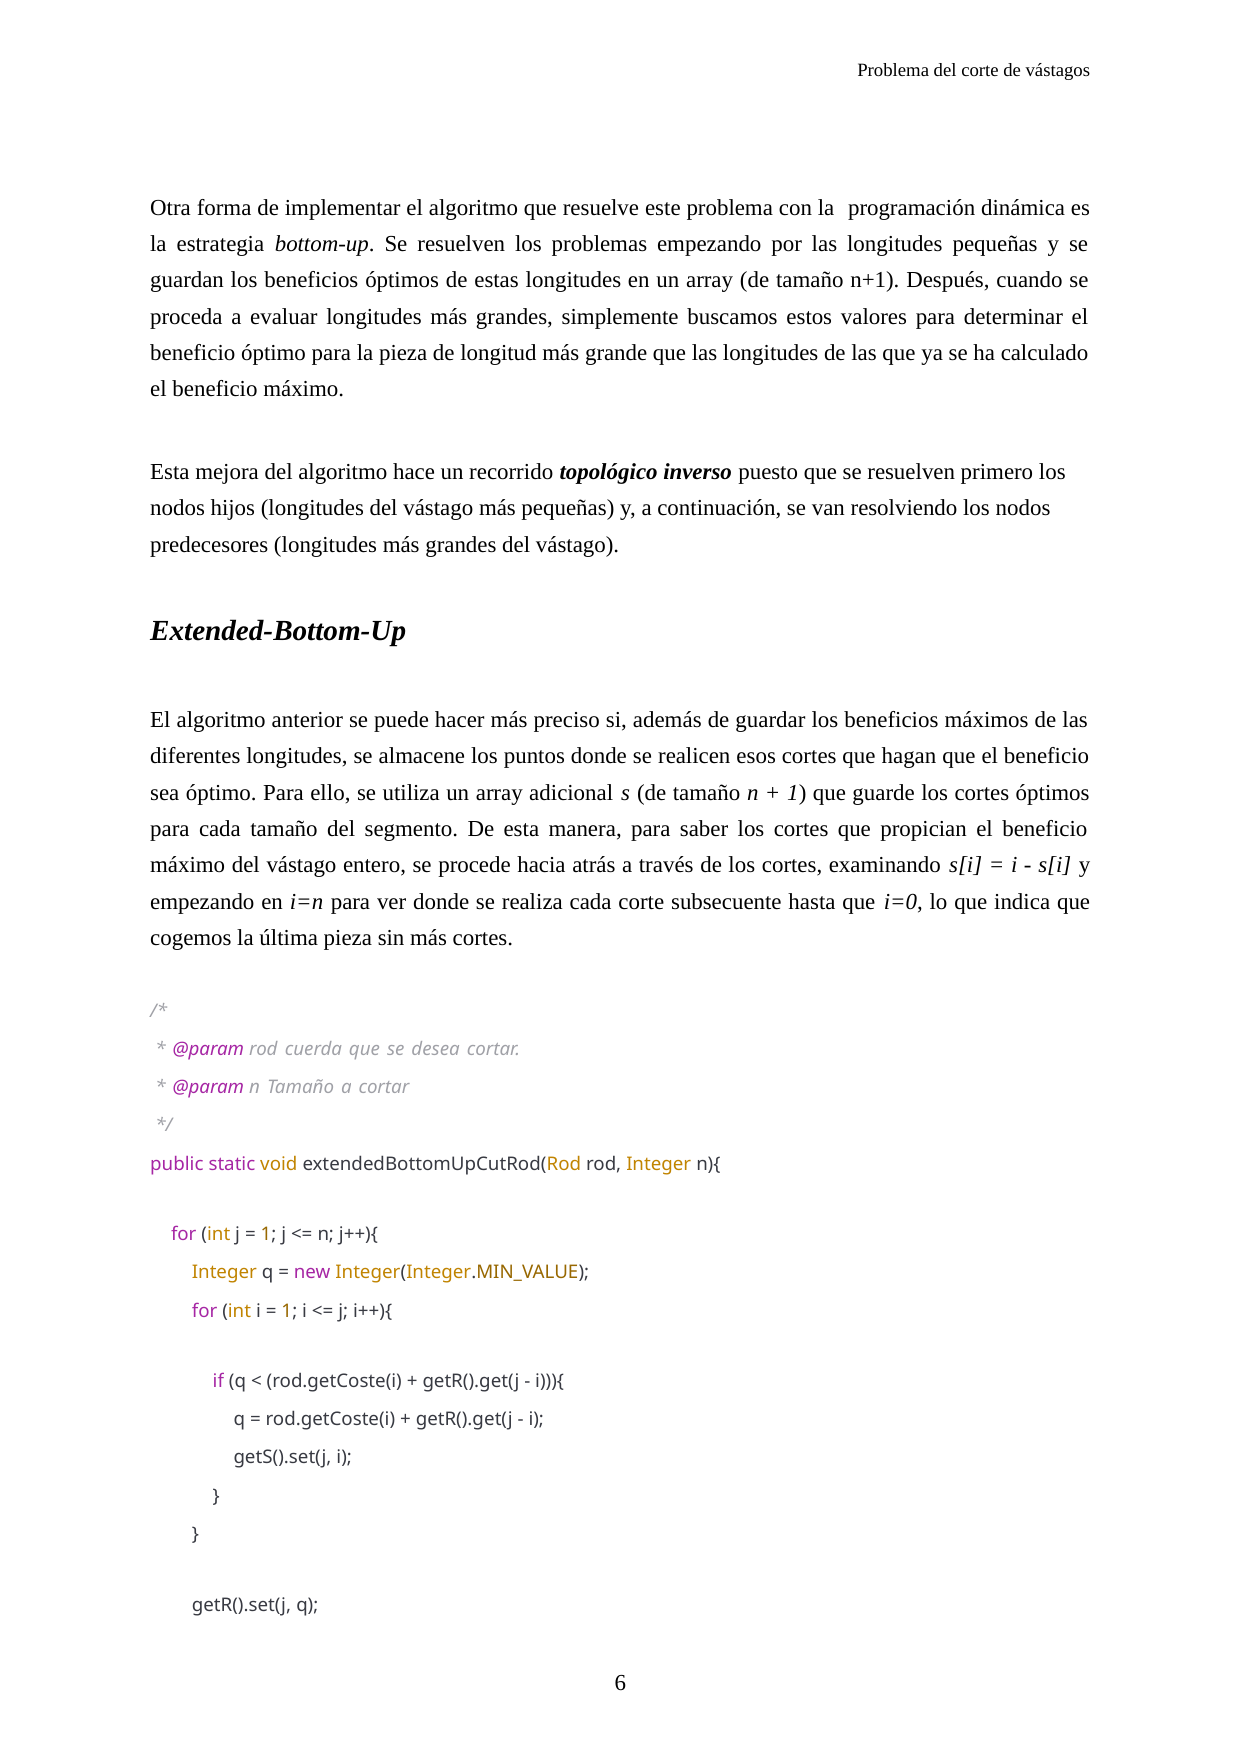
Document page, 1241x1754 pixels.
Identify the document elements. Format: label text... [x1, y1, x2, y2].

text getS().set(j, i); [150, 1444, 1090, 1469]
text for (int j = 1; j <= n; j++){ [150, 1220, 1090, 1246]
text */ [150, 1112, 1090, 1137]
text Esta mejora del algoritmo hace un recorrido topológico inverso puesto que se resuelven primero los nodos hijos (longitudes del vástago más pequeñas) y, a continuación, se van resolviendo los nodos predecesores (longitudes más grandes del vástago). [150, 458, 1090, 557]
text Integer q = new Integer(Integer.MIN_VALUE); [150, 1259, 1090, 1284]
text public static void extendedBottomUpCutRod(Rod rod, Integer n){ [150, 1150, 1090, 1175]
text } [150, 1520, 1090, 1546]
text /* [150, 997, 1090, 1022]
text Extended-Bottom-Up [150, 613, 1090, 647]
text q = rod.getCoste(i) + getR().get(j - i); [150, 1406, 1090, 1431]
text } [150, 1482, 1090, 1508]
text if (q < (rod.getCoste(i) + getR().get(j - i))){ [150, 1367, 1090, 1393]
text * @param n Tamaño a cortar [150, 1073, 1090, 1099]
text Otra forma de implementar el algoritmo que resuelve este problema con la programación dinámica es la estrategia bottom-up. Se resuelven los problemas empezando por las longitudes pequeñas y se guardan los beneficios óptimos de estas longitudes en un array (de tamaño n+1). Después, cuando se proceda a evaluar longitudes más grandes, simplemente buscamos estos valores para determinar el beneficio óptimo para la pieza de longitud más grande que las longitudes de las que ya se ha calculado el beneficio máximo. [150, 194, 1090, 402]
text getR().set(j, q); [150, 1591, 1090, 1616]
text El algoritmo anterior se puede hacer más preciso si, además de guardar los beneficios máximos de las diferentes longitudes, se almacene los puntos donde se realicen esos cortes que hagan que el beneficio sea óptimo. Para ello, se utiliza un array adicional s (de tamaño n + 1) que guarde los cortes óptimos para cada tamaño del segmento. De esta manera, para saber los cortes que propician el beneficio máximo del vástago entero, se procede hacia atrás a través de los cortes, examinando s[i] = i - s[i] y empezando en i=n para ver donde se realiza cada corte subsecuente hasta que i=0, lo que indica que cogemos la última pieza sin más cortes. [150, 706, 1090, 951]
text * @param rod cuerda que se desea cortar. [150, 1035, 1090, 1061]
text for (int i = 1; i <= j; i++){ [150, 1297, 1090, 1322]
